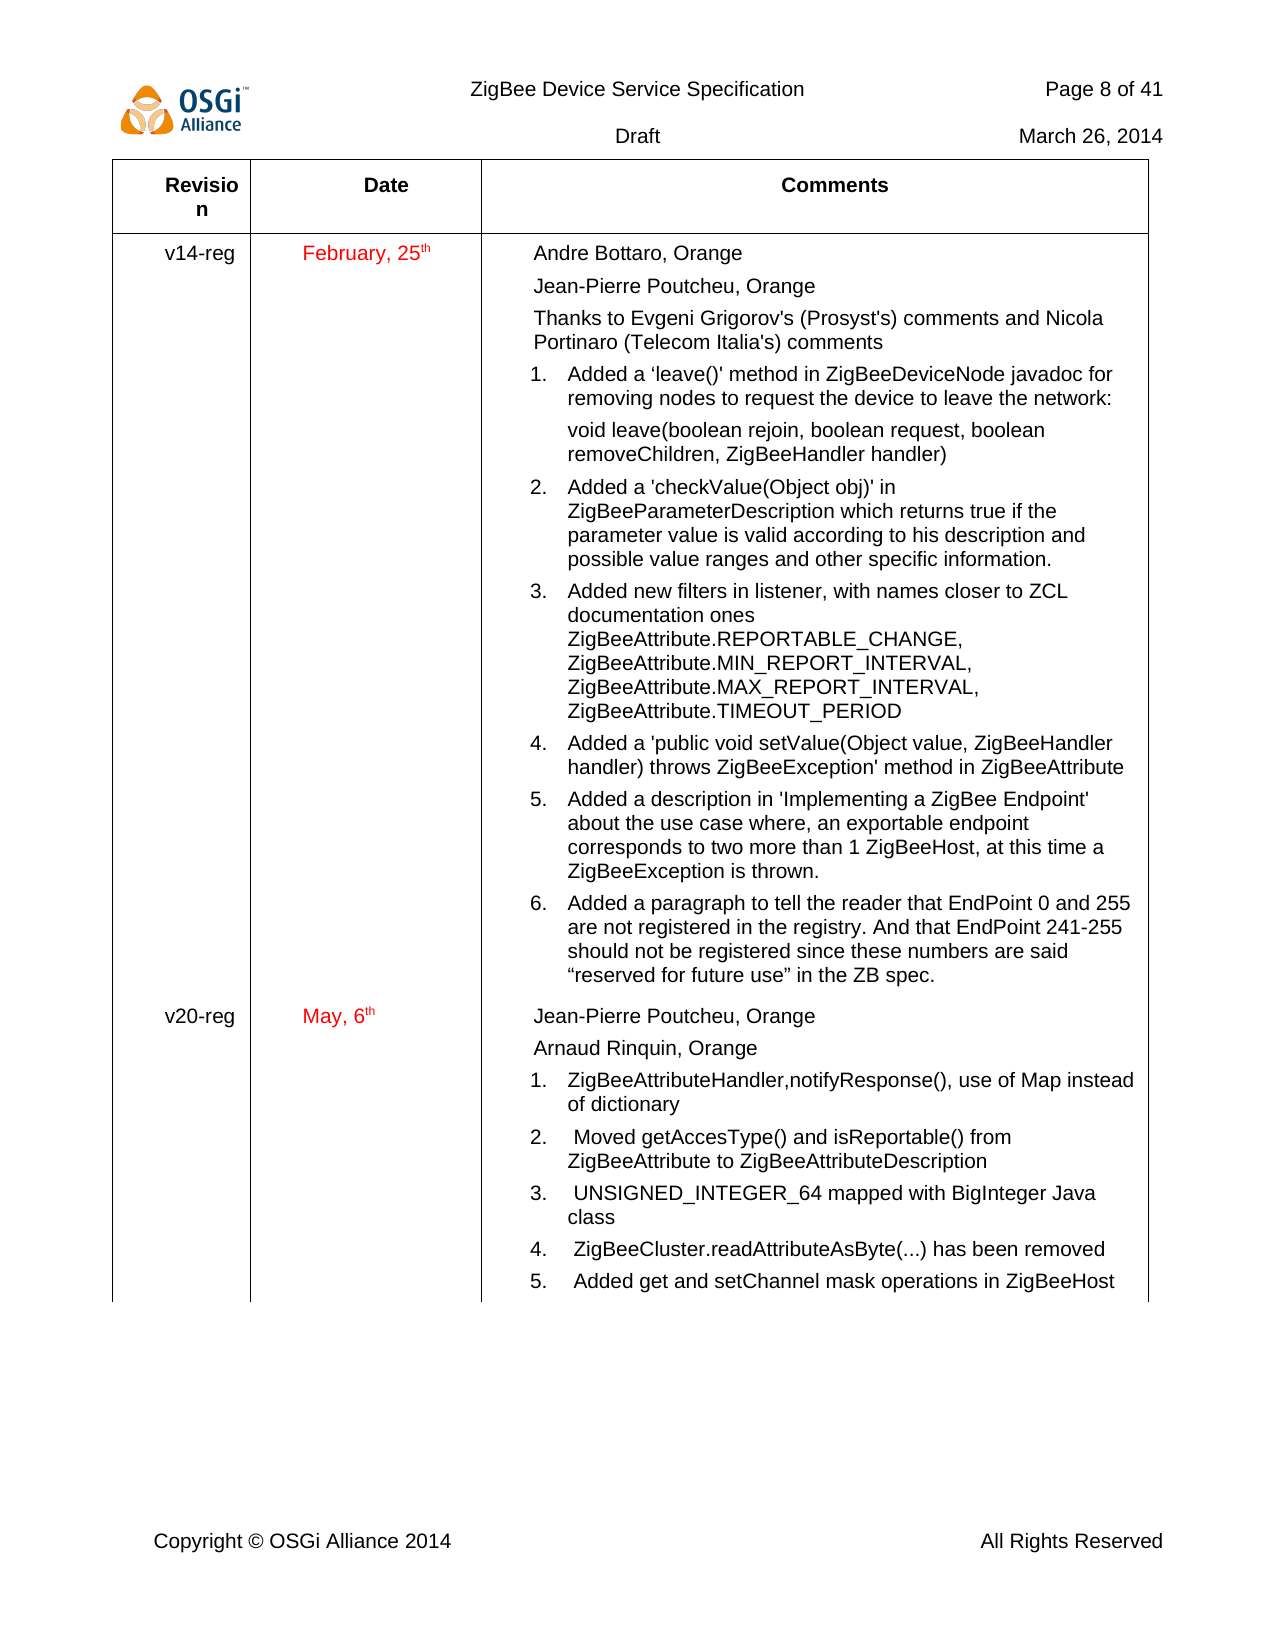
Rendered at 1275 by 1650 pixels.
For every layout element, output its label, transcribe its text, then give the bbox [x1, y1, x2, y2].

table_header Comments [482, 160, 1148, 233]
table_cell v20-reg [113, 995, 250, 1302]
table_cell Jean-Pierre Poutcheu, Orange Arnaud Rinquin, Orange ZigBeeAttributeHandler,notifyResponse(), use of Map instead of dictionary Moved getAccesType() and isReportable() from ZigBeeAttribute to ZigBeeAttributeDescription UNSIGNED_INTEGER_64 mapped with BigInteger Java class ZigBeeCluster.readAttributeAsByte(...) has been removed Added get and setChannel mask operations in ZigBeeHost [482, 995, 1148, 1302]
table_cell v14-reg [113, 234, 250, 995]
table_header Date [251, 160, 481, 233]
table_cell Andre Bottaro, Orange Jean-Pierre Poutcheu, Orange Thanks to Evgeni Grigorov's (Prosyst's) comments and Nicola Portinaro (Telecom Italia's) comments Added a ‘leave()' method in ZigBeeDeviceNode javadoc for removing nodes to request the device to leave the network: void leave(boolean rejoin, boolean request, boolean removeChildren, ZigBeeHandler handler) Added a 'checkValue(Object obj)' in ZigBeeParameterDescription which returns true if the parameter value is valid according to his description and possible value ranges and other specific information. Added new filters in listener, with names closer to ZCL documentation ones ZigBeeAttribute.REPORTABLE_CHANGE, ZigBeeAttribute.MIN_REPORT_INTERVAL, ZigBeeAttribute.MAX_REPORT_INTERVAL, ZigBeeAttribute.TIMEOUT_PERIOD Added a 'public void setValue(Object value, ZigBeeHandler handler) throws ZigBeeException' method in ZigBeeAttribute Added a description in 'Implementing a ZigBee Endpoint' about the use case where, an exportable endpoint corresponds to two more than 1 ZigBeeHost, at this time a ZigBeeException is thrown. Added a paragraph to tell the reader that EndPoint 0 and 255 are not registered in the registry. And that EndPoint 241-255 should not be registered since these numbers are said “reserved for future use” in the ZB spec. [482, 234, 1148, 995]
table_header Revision [113, 160, 250, 233]
table_cell February, 25th [251, 234, 481, 995]
picture [113, 78, 257, 142]
table_cell May, 6th [251, 995, 481, 1302]
